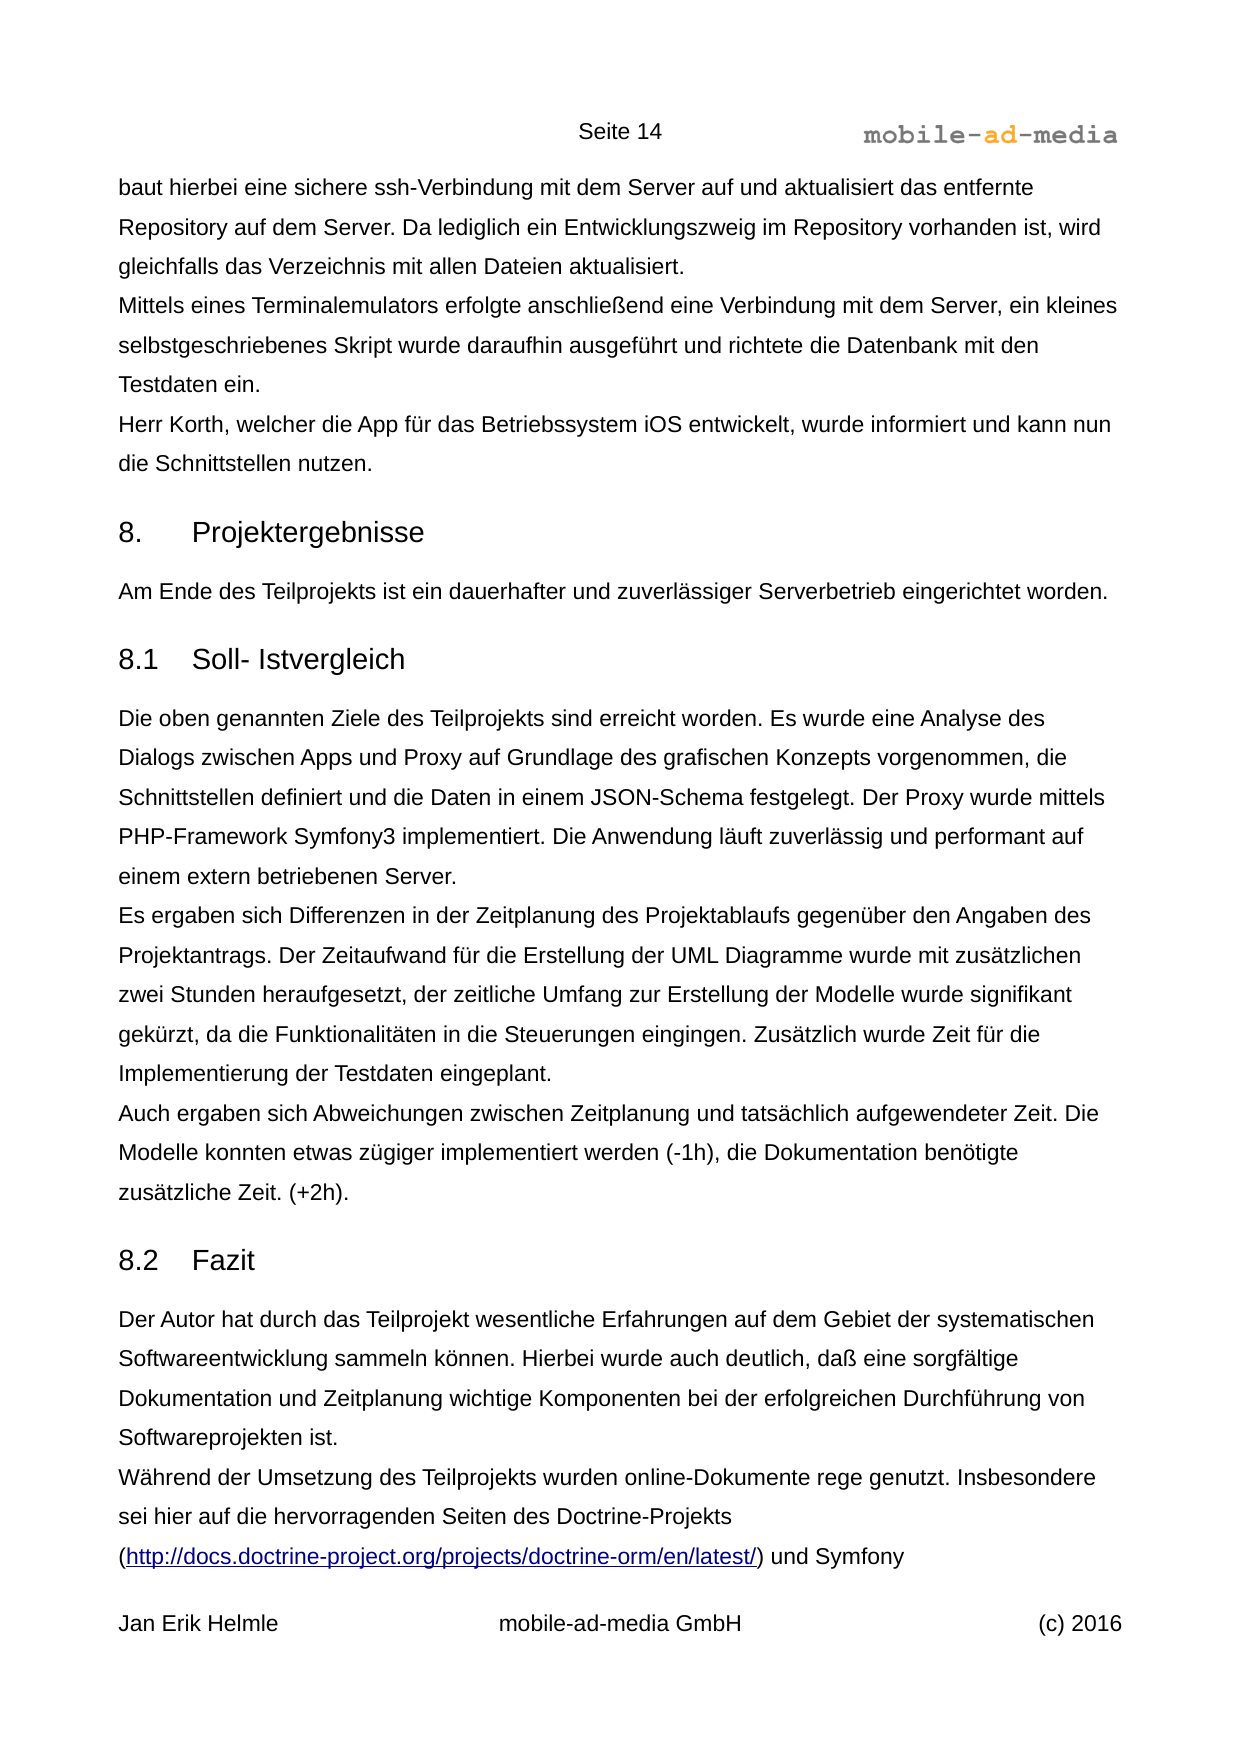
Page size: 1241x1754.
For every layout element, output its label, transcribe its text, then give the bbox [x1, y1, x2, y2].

text baut hierbei eine sichere ssh-Verbindung mit dem Server auf und aktualisiert das entfernte Repository auf dem Server. Da lediglich ein Entwicklungszweig im Repository vorhanden ist, wird gleichfalls das Verzeichnis mit allen Dateien aktualisiert. [118, 174, 1122, 279]
text Auch ergaben sich Abweichungen zwischen Zeitplanung und tatsächlich aufgewendeter Zeit. Die Modelle konnten etwas zügiger implementiert werden (-1h), die Dokumentation benötigte zusätzliche Zeit. (+2h). [118, 1100, 1122, 1205]
text Während der Umsetzung des Teilprojekts wurden online-Dokumente rege genutzt. Insbesondere sei hier auf die hervorragenden Seiten des Doctrine-Projekts (http://docs.doctrine-project.org/projects/doctrine-orm/en/latest/) und Symfony [118, 1464, 1122, 1569]
text Mittels eines Terminalemulators erfolgte anschließend eine Verbindung mit dem Server, ein kleines selbstgeschriebenes Skript wurde daraufhin ausgeführt und richtete die Datenbank mit den Testdaten ein. [118, 292, 1122, 398]
text Am Ende des Teilprojekts ist ein dauerhafter und zuverlässiger Serverbetrieb eingerichtet worden. [118, 578, 1122, 604]
text Der Autor hat durch das Teilprojekt wesentliche Erfahrungen auf dem Gebiet der systematischen Softwareentwicklung sammeln können. Hierbei wurde auch deutlich, daß eine sorgfältige Dokumentation und Zeitplanung wichtige Komponenten bei der erfolgreichen Durchführung von Softwareprojekten ist. [118, 1306, 1122, 1451]
subtitle 8.2 Fazit [118, 1243, 1122, 1277]
subtitle 8.1 Soll- Istvergleich [118, 642, 1122, 676]
subtitle 8. Projektergebnisse [118, 515, 1122, 548]
text Herr Korth, welcher die App für das Betriebssystem iOS entwickelt, wurde informiert und kann nun die Schnittstellen nutzen. [118, 411, 1122, 477]
text Die oben genannten Ziele des Teilprojekts sind erreicht worden. Es wurde eine Analyse des Dialogs zwischen Apps und Proxy auf Grundlage des grafischen Konzepts vorgenommen, die Schnittstellen definiert und die Daten in einem JSON-Schema festgelegt. Der Proxy wurde mittels PHP-Framework Symfony3 implementiert. Die Anwendung läuft zuverlässig und performant auf einem extern betriebenen Server. [118, 705, 1122, 889]
text Es ergaben sich Differenzen in der Zeitplanung des Projektablaufs gegenüber den Angaben des Projektantrags. Der Zeitaufwand für die Erstellung der UML Diagramme wurde mit zusätzlichen zwei Stunden heraufgesetzt, der zeitliche Umfang zur Erstellung der Modelle wurde signifikant gekürzt, da die Funktionalitäten in die Steuerungen eingingen. Zusätzlich wurde Zeit für die Implementierung der Testdaten eingeplant. [118, 902, 1122, 1087]
picture [863, 118, 1118, 150]
